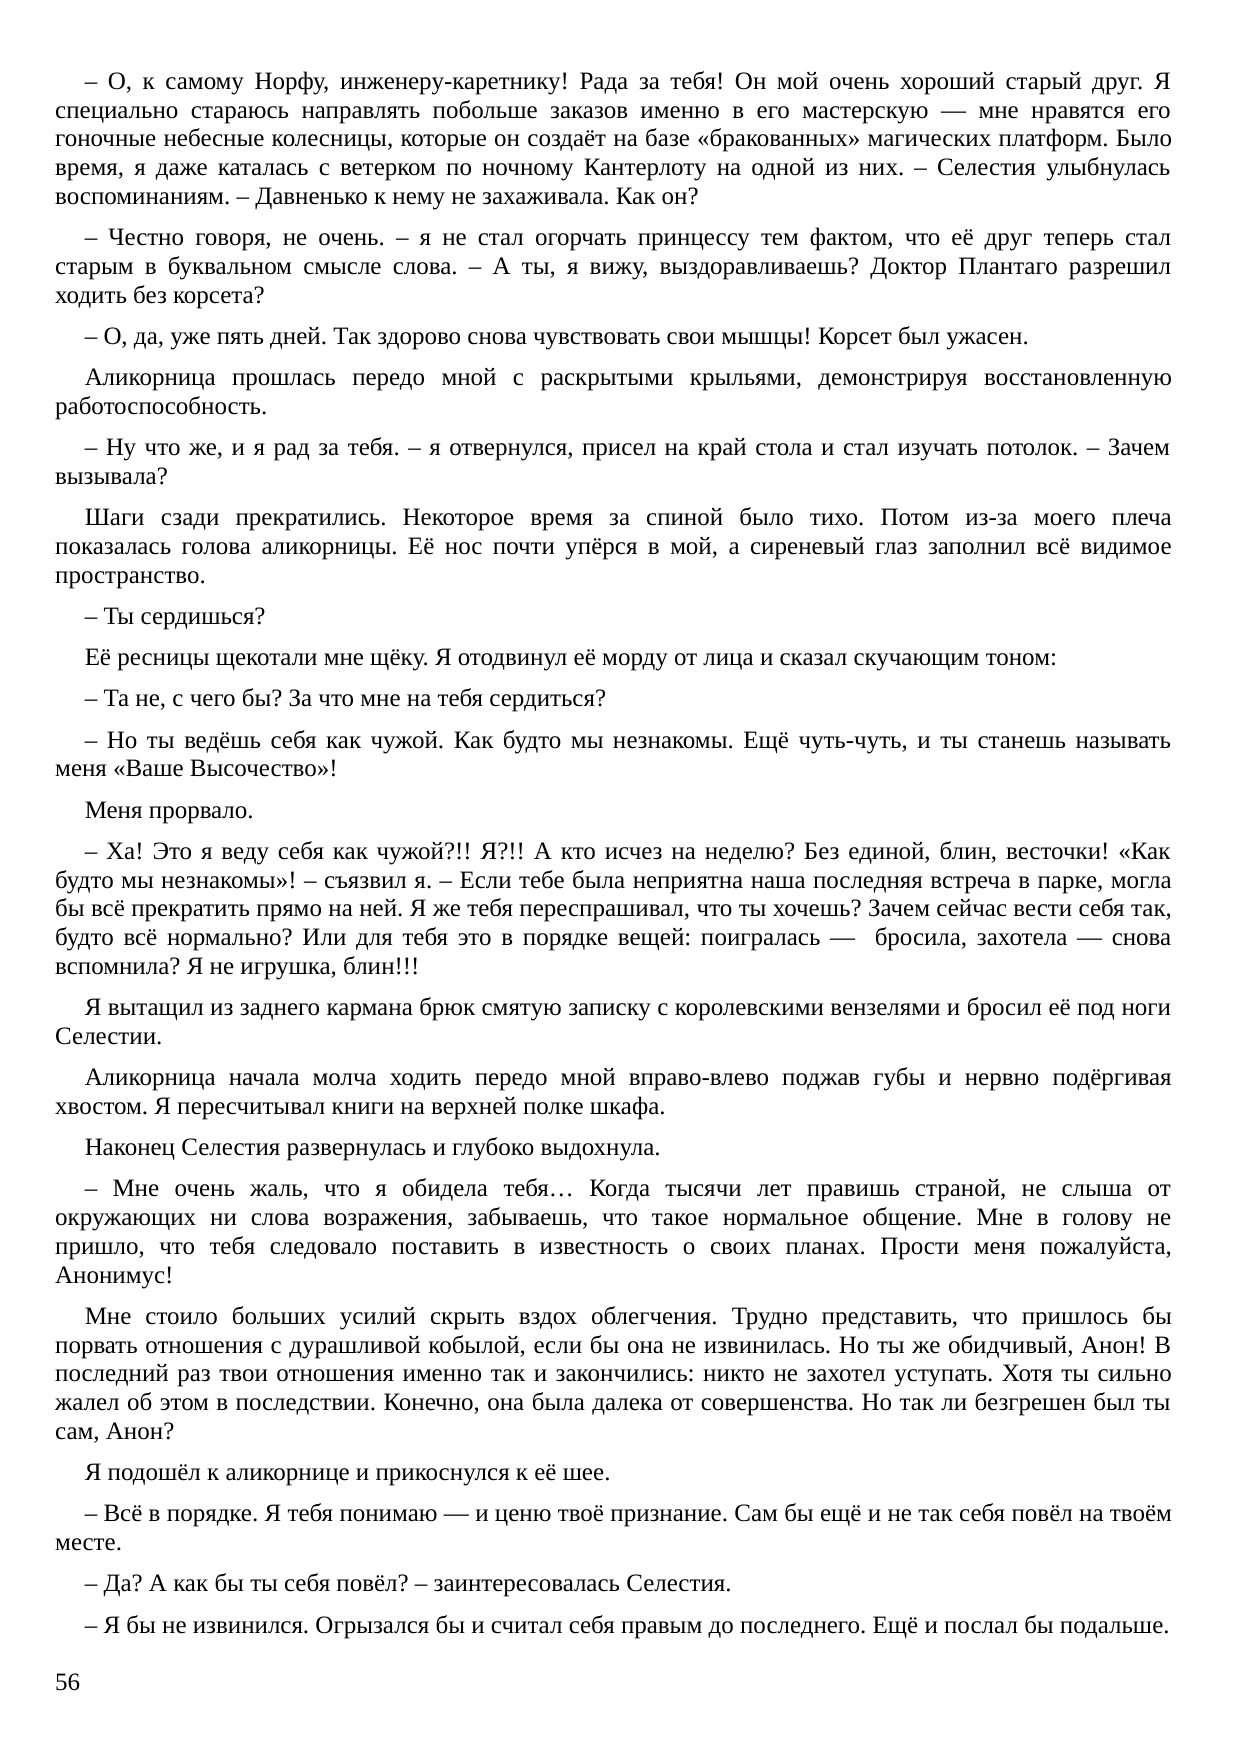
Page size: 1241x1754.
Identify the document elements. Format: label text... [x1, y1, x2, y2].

text Аликорница начала молча ходить передо мной вправо-влево поджав губы и нервно подёргивая хвостом. Я пересчитывал книги на верхней полке шкафа. [55, 1062, 1173, 1120]
text – Ну что же, и я рад за тебя. – я отвернулся, присел на край стола и стал изучать потолок. – Зачем вызывала? [55, 432, 1173, 490]
text – О, да, уже пять дней. Так здорово снова чувствовать свои мышцы! Корсет был ужасен. [55, 321, 1173, 350]
text – Всё в порядке. Я тебя понимаю — и ценю твоё признание. Сам бы ещё и не так себя повёл на твоём месте. [55, 1498, 1173, 1556]
text – Ты сердишься? [55, 601, 1173, 630]
text – Но ты ведёшь себя как чужой. Как будто мы незнакомы. Ещё чуть-чуть, и ты станешь называть меня «Ваше Высочество»! [55, 725, 1173, 782]
text Шаги сзади прекратились. Некоторое время за спиной было тихо. Потом из-за моего плеча показалась голова аликорницы. Её нос почти упёрся в мой, а сиреневый глаз заполнил всё видимое пространство. [55, 502, 1173, 588]
text Аликорница прошлась передо мной с раскрытыми крыльями, демонстрируя восстановленную работоспособность. [55, 362, 1173, 420]
text – Я бы не извинился. Огрызался бы и считал себя правым до последнего. Ещё и послал бы подальше. [55, 1610, 1173, 1638]
text Я подошёл к аликорнице и прикоснулся к её шее. [55, 1457, 1173, 1486]
text Мне стоило больших усилий скрыть вздох облегчения. Трудно представить, что пришлось бы порвать отношения с дурашливой кобылой, если бы она не извинилась. Но ты же обидчивый, Анон! В последний раз твои отношения именно так и закончились: никто не захотел уступать. Хотя ты сильно жалел об этом в последствии. Конечно, она была далека от совершенства. Но так ли безгрешен был ты сам, Анон? [55, 1301, 1173, 1445]
text – Да? А как бы ты себя повёл? – заинтересовалась Селестия. [55, 1568, 1173, 1597]
text Её ресницы щекотали мне щёку. Я отодвинул её морду от лица и сказал скучающим тоном: [55, 642, 1173, 671]
text Наконец Селестия развернулась и глубоко выдохнула. [55, 1132, 1173, 1161]
text Я вытащил из заднего кармана брюк смятую записку с королевскими вензелями и бросил её под ноги Селестии. [55, 992, 1173, 1050]
text – О, к самому Норфу, инженеру-каретнику! Рада за тебя! Он мой очень хороший старый друг. Я специально стараюсь направлять побольше заказов именно в его мастерскую — мне нравятся его гоночные небесные колесницы, которые он создаёт на базе «бракованных» магических платформ. Было время, я даже каталась с ветерком по ночному Кантерлоту на одной из них. – Селестия улыбнулась воспоминаниям. – Давненько к нему не захаживала. Как он? [55, 66, 1173, 210]
text – Та не, с чего бы? За что мне на тебя сердиться? [55, 683, 1173, 712]
text – Честно говоря, не очень. – я не стал огорчать принцессу тем фактом, что её друг теперь стал старым в буквальном смысле слова. – А ты, я вижу, выздоравливаешь? Доктор Плантаго разрешил ходить без корсета? [55, 222, 1173, 308]
text – Ха! Это я веду себя как чужой?!! Я?!! А кто исчез на неделю? Без единой, блин, весточки! «Как будто мы незнакомы»! – съязвил я. – Если тебе была неприятна наша последняя встреча в парке, могла бы всё прекратить прямо на ней. Я же тебя переспрашивал, что ты хочешь? Зачем сейчас вести себя так, будто всё нормально? Или для тебя это в порядке вещей: поигралась — бросила, захотела — снова вспомнила? Я не игрушка, блин!!! [55, 836, 1173, 980]
text – Мне очень жаль, что я обидела тебя… Когда тысячи лет правишь страной, не слыша от окружающих ни слова возражения, забываешь, что такое нормальное общение. Мне в голову не пришло, что тебя следовало поставить в известность о своих планах. Прости меня пожалуйста, Анонимус! [55, 1173, 1173, 1288]
text Меня прорвало. [55, 795, 1173, 823]
